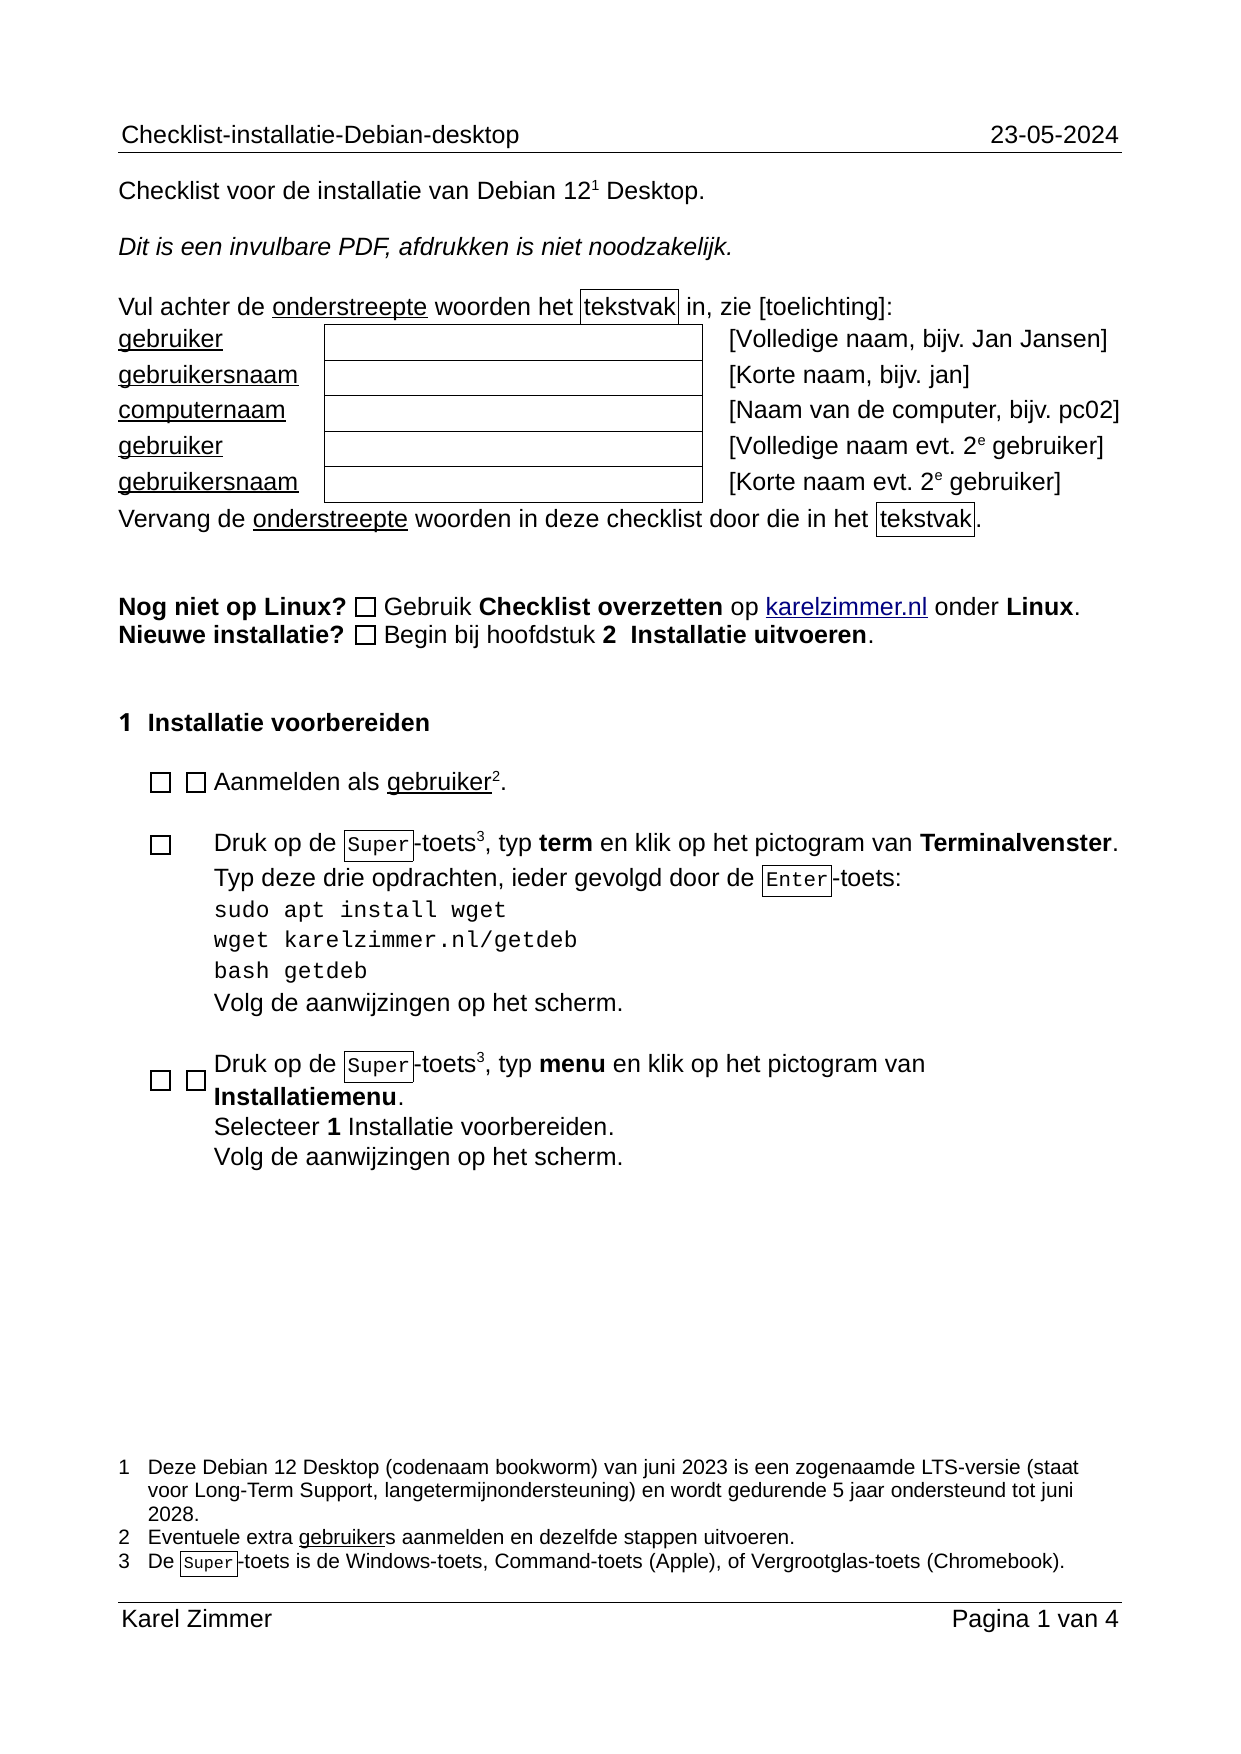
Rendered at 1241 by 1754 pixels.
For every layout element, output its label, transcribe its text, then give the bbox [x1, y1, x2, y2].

table_header [142, 767, 177, 797]
table_cell [142, 863, 177, 897]
table_cell [177, 958, 213, 988]
table_cell [118, 958, 142, 988]
table_cell [177, 1049, 213, 1112]
text Dit is een invulbare PDF, afdrukken is niet noodzakelijk. [118, 233, 1122, 261]
text Nieuwe installatie? Begin bij hoofdstuk 2 Installatie uitvoeren. [118, 621, 1122, 649]
text [Korte naam evt. 2e gebruiker] [703, 466, 1122, 502]
table_cell [177, 863, 213, 897]
table_cell [142, 928, 177, 958]
table_cell [118, 828, 142, 862]
table_header [118, 767, 142, 797]
table_cell [142, 798, 177, 828]
text [Volledige naam evt. 2e gebruiker] [703, 431, 1122, 466]
text Vervang de ONDERSTREEPTE woorden in deze checklist door die in het [118, 502, 876, 537]
table_cell [177, 928, 213, 958]
table_cell [142, 1019, 177, 1049]
text . [975, 502, 1122, 537]
table_cell [177, 798, 213, 828]
text tekstvak [581, 290, 678, 324]
table_cell [118, 988, 142, 1018]
table_cell [213, 1019, 1122, 1049]
table_cell [177, 828, 213, 862]
table_header [177, 767, 213, 797]
table_cell Druk op de Super-toets, typ term en klik op het pictogram van Terminalvenster. [213, 828, 1122, 862]
text GEBRUIKERSNaaM [118, 466, 324, 502]
table_cell [118, 863, 142, 897]
text in, zie [toelichting]: [679, 289, 1122, 324]
table_cell [118, 928, 142, 958]
table_cell [142, 1112, 177, 1142]
table_cell Volg de aanwijzingen op het scherm. [213, 1142, 1122, 1172]
table_cell [142, 1049, 177, 1112]
text [Volledige naam, bijv. Jan Jansen] [703, 324, 1122, 360]
table_cell Volg de aanwijzingen op het scherm. [213, 988, 1122, 1018]
table_cell [118, 798, 142, 828]
table_cell [142, 958, 177, 988]
table_cell [142, 897, 177, 928]
table_cell [118, 1049, 142, 1112]
table_cell [118, 897, 142, 928]
table_header Aanmelden als gebruiker. [213, 767, 1122, 797]
table_cell [118, 1019, 142, 1049]
text Checklist voor de installatie van Debian 12 Desktop. [118, 177, 1122, 205]
table_cell [142, 1142, 177, 1172]
table_cell [118, 1112, 142, 1142]
table_cell [177, 897, 213, 928]
table_cell sudo apt install wget [213, 897, 1122, 928]
table_cell bash getdeb [213, 958, 1122, 988]
table_cell [177, 1019, 213, 1049]
table_cell [213, 798, 1122, 828]
text Deze Debian 12 Desktop (codenaam bookworm) van juni 2023 is een zogenaamde LTS-versie (staat voor Long-Term Support, langetermijnondersteuning) en wordt gedurende 5 jaar ondersteund tot juni 2028. [118, 1455, 1122, 1526]
text [Naam van de computer, bijv. pc02] [703, 395, 1122, 431]
text gebruikersnaam [118, 360, 324, 395]
text COMPUTERNAAM [118, 395, 324, 431]
text GEBRUIKER [118, 324, 324, 360]
table_cell [177, 1142, 213, 1172]
table_cell [142, 988, 177, 1018]
list Installatie voorbereiden [118, 705, 1122, 739]
text Nog niet op Linux? Gebruik Checklist overzetten op karelzimmer.nl onder Linux. [118, 593, 1122, 621]
text tekstvak [877, 503, 974, 536]
text GEBRUIKER [118, 431, 324, 466]
text [Korte naam, bijv. jan] [703, 360, 1122, 395]
table_cell Druk op de Super-toets3, typ menu en klik op het pictogram van Installatiemenu. [213, 1049, 1122, 1112]
text Vul achter de ONDERSTREEPTE woorden het [118, 289, 580, 324]
table_cell [118, 1142, 142, 1172]
table_cell [177, 988, 213, 1018]
table_cell Selecteer 1 Installatie voorbereiden. [213, 1112, 1122, 1142]
table_cell Typ deze drie opdrachten, ieder gevolgd door de Enter-toets: [213, 863, 1122, 897]
table_cell wget karelzimmer.nl/getdeb [213, 928, 1122, 958]
table_cell [142, 828, 177, 862]
table_cell [177, 1112, 213, 1142]
